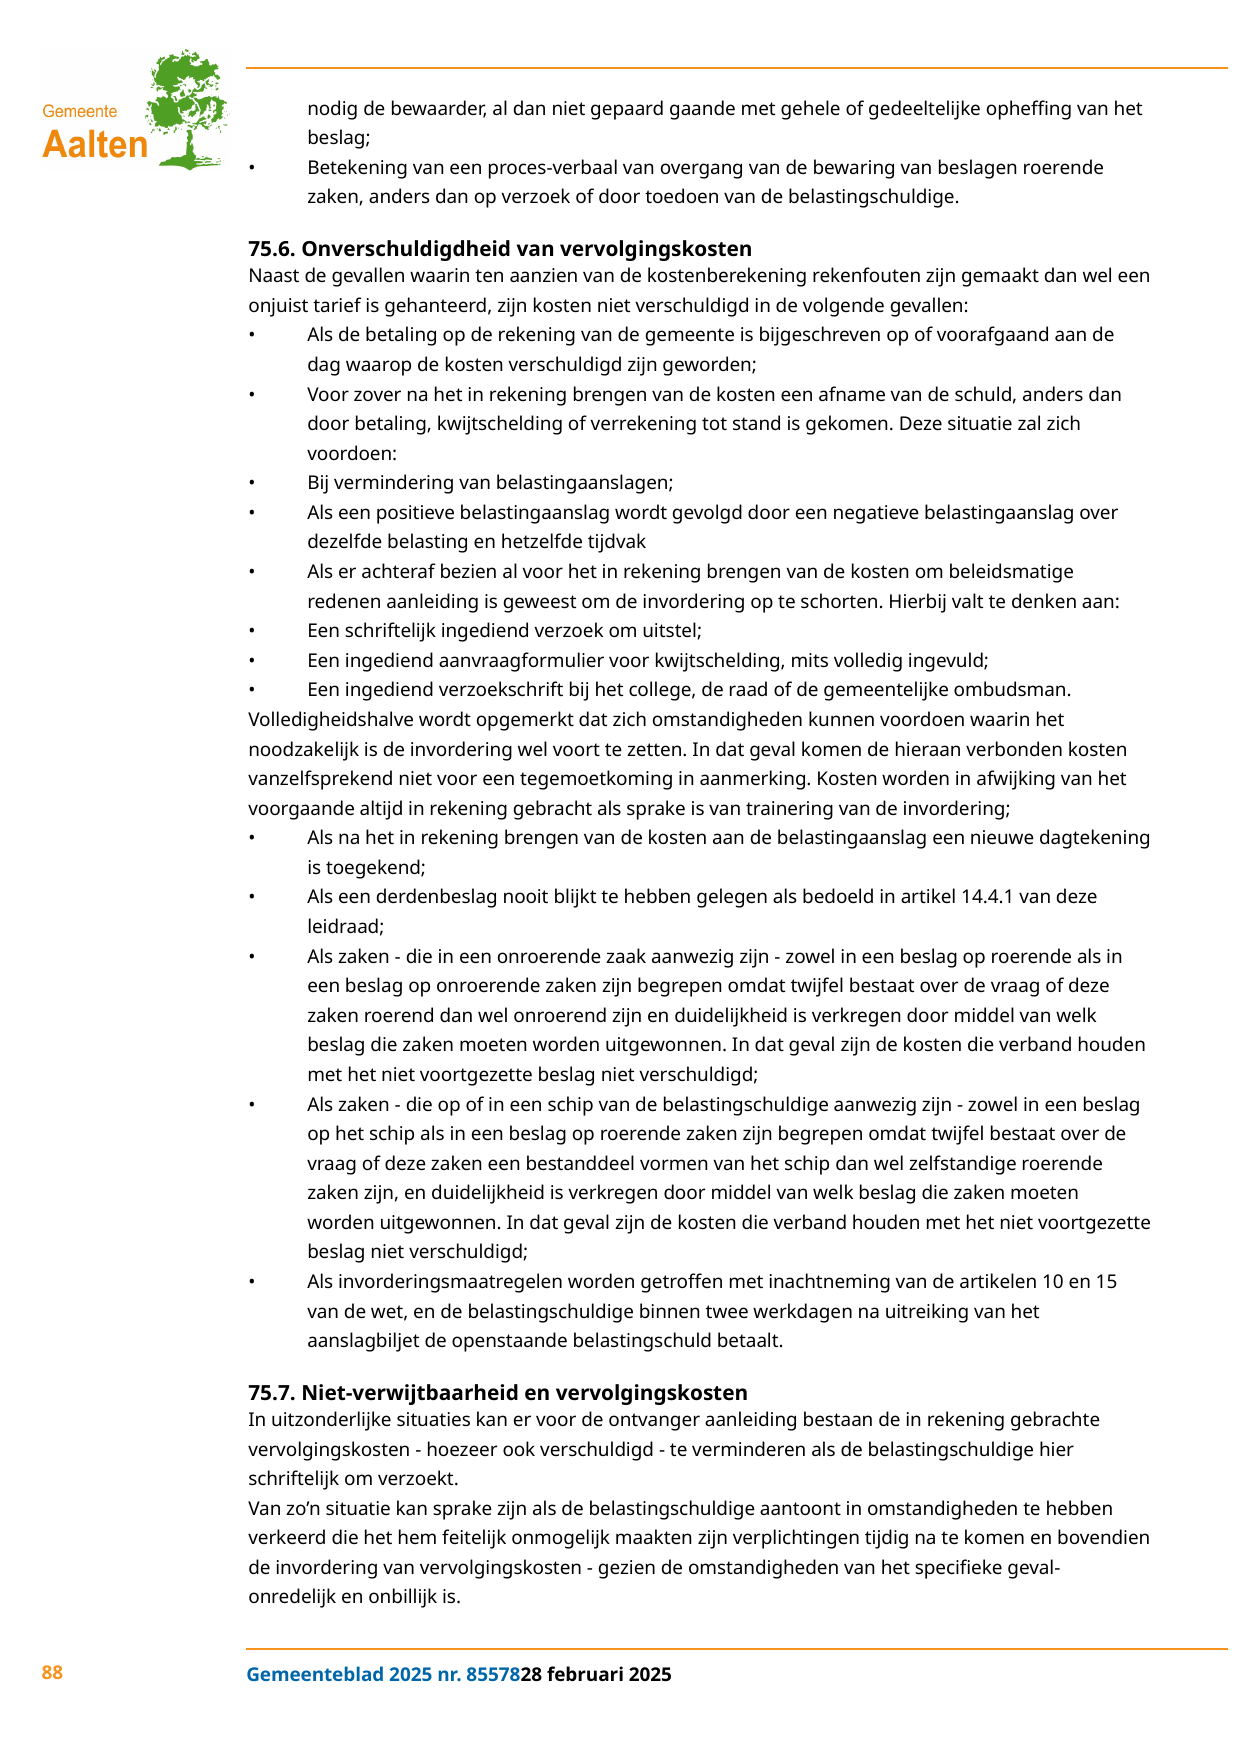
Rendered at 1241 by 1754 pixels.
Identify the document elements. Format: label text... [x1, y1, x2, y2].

text In uitzonderlijke situaties kan er voor de ontvanger aanleiding bestaan de in rekening gebrachte vervolgingskosten - hoezeer ook verschuldigd - te verminderen als de belastingschuldige hier schriftelijk om verzoekt. [248, 1406, 1152, 1491]
text Naast de gevallen waarin ten aanzien van de kostenberekening rekenfouten zijn gemaakt dan wel een onjuist tarief is gehanteerd, zijn kosten niet verschuldigd in de volgende gevallen: [248, 262, 1152, 318]
list Als na het in rekening brengen van de kosten aan de belastingaanslag een nieuwe dagtekening is toegekend; [248, 824, 1152, 880]
list Als invorderingsmaatregelen worden getroffen met inachtneming van de artikelen 10 en 15 van de wet, en de belastingschuldige binnen twee werkdagen na uitreiking van het aanslagbiljet de openstaande belastingschuld betaalt. [248, 1268, 1152, 1353]
text Van zo’n situatie kan sprake zijn als de belastingschuldige aantoont in omstandigheden te hebben verkeerd die het hem feitelijk onmogelijk maakten zijn verplichtingen tijdig na te komen en bovendien de invordering van vervolgingskosten - gezien de omstandigheden van het specifieke geval- onredelijk en onbillijk is. [248, 1495, 1152, 1609]
list Als een positieve belastingaanslag wordt gevolgd door een negatieve belastingaanslag over dezelfde belasting en hetzelfde tijdvak [248, 499, 1152, 554]
text 75.7. Niet-verwijtbaarheid en vervolgingskosten [248, 1378, 1152, 1406]
list Als zaken - die op of in een schip van de belastingschuldige aanwezig zijn - zowel in een beslag op het schip als in een beslag op roerende zaken zijn begrepen omdat twijfel bestaat over de vraag of deze zaken een bestanddeel vormen van het schip dan wel zelfstandige roerende zaken zijn, en duidelijkheid is verkregen door middel van welk beslag die zaken moeten worden uitgewonnen. In dat geval zijn de kosten die verband houden met het niet voortgezette beslag niet verschuldigd; [248, 1091, 1152, 1264]
text 75.6. Onverschuldigdheid van vervolgingskosten [248, 234, 1152, 262]
list Als er achteraf bezien al voor het in rekening brengen van de kosten om beleidsmatige redenen aanleiding is geweest om de invordering op te schorten. Hierbij valt te denken aan: [248, 558, 1152, 613]
picture [41, 47, 231, 172]
list Een schriftelijk ingediend verzoek om uitstel; [248, 617, 1152, 643]
list Betekening van een proces-verbaal van overgang van de bewaring van beslagen roerende zaken, anders dan op verzoek of door toedoen van de belastingschuldige. [248, 154, 1152, 209]
list Als de betaling op de rekening van de gemeente is bijgeschreven op of voorafgaand aan de dag waarop de kosten verschuldigd zijn geworden; [248, 322, 1152, 377]
list Een ingediend verzoekschrift bij het college, de raad of de gemeentelijke ombudsman. [248, 677, 1152, 702]
list Voor zover na het in rekening brengen van de kosten een afname van de schuld, anders dan door betaling, kwijtschelding of verrekening tot stand is gekomen. Deze situatie zal zich voordoen: [248, 381, 1152, 466]
list Bij vermindering van belastingaanslagen; [248, 469, 1152, 495]
list nodig de bewaarder, al dan niet gepaard gaande met gehele of gedeeltelijke opheffing van het beslag; [248, 95, 1152, 150]
text Volledigheidshalve wordt opgemerkt dat zich omstandigheden kunnen voordoen waarin het noodzakelijk is de invordering wel voort te zetten. In dat geval komen de hieraan verbonden kosten vanzelfsprekend niet voor een tegemoetkoming in aanmerking. Kosten worden in afwijking van het voorgaande altijd in rekening gebracht als sprake is van trainering van de invordering; [248, 706, 1152, 821]
list Als zaken - die in een onroerende zaak aanwezig zijn - zowel in een beslag op roerende als in een beslag op onroerende zaken zijn begrepen omdat twijfel bestaat over de vraag of deze zaken roerend dan wel onroerend zijn en duidelijkheid is verkregen door middel van welk beslag die zaken moeten worden uitgewonnen. In dat geval zijn de kosten die verband houden met het niet voortgezette beslag niet verschuldigd; [248, 943, 1152, 1087]
list Als een derdenbeslag nooit blijkt te hebben gelegen als bedoeld in artikel 14.4.1 van deze leidraad; [248, 884, 1152, 939]
list Een ingediend aanvraagformulier voor kwijtschelding, mits volledig ingevuld; [248, 647, 1152, 673]
